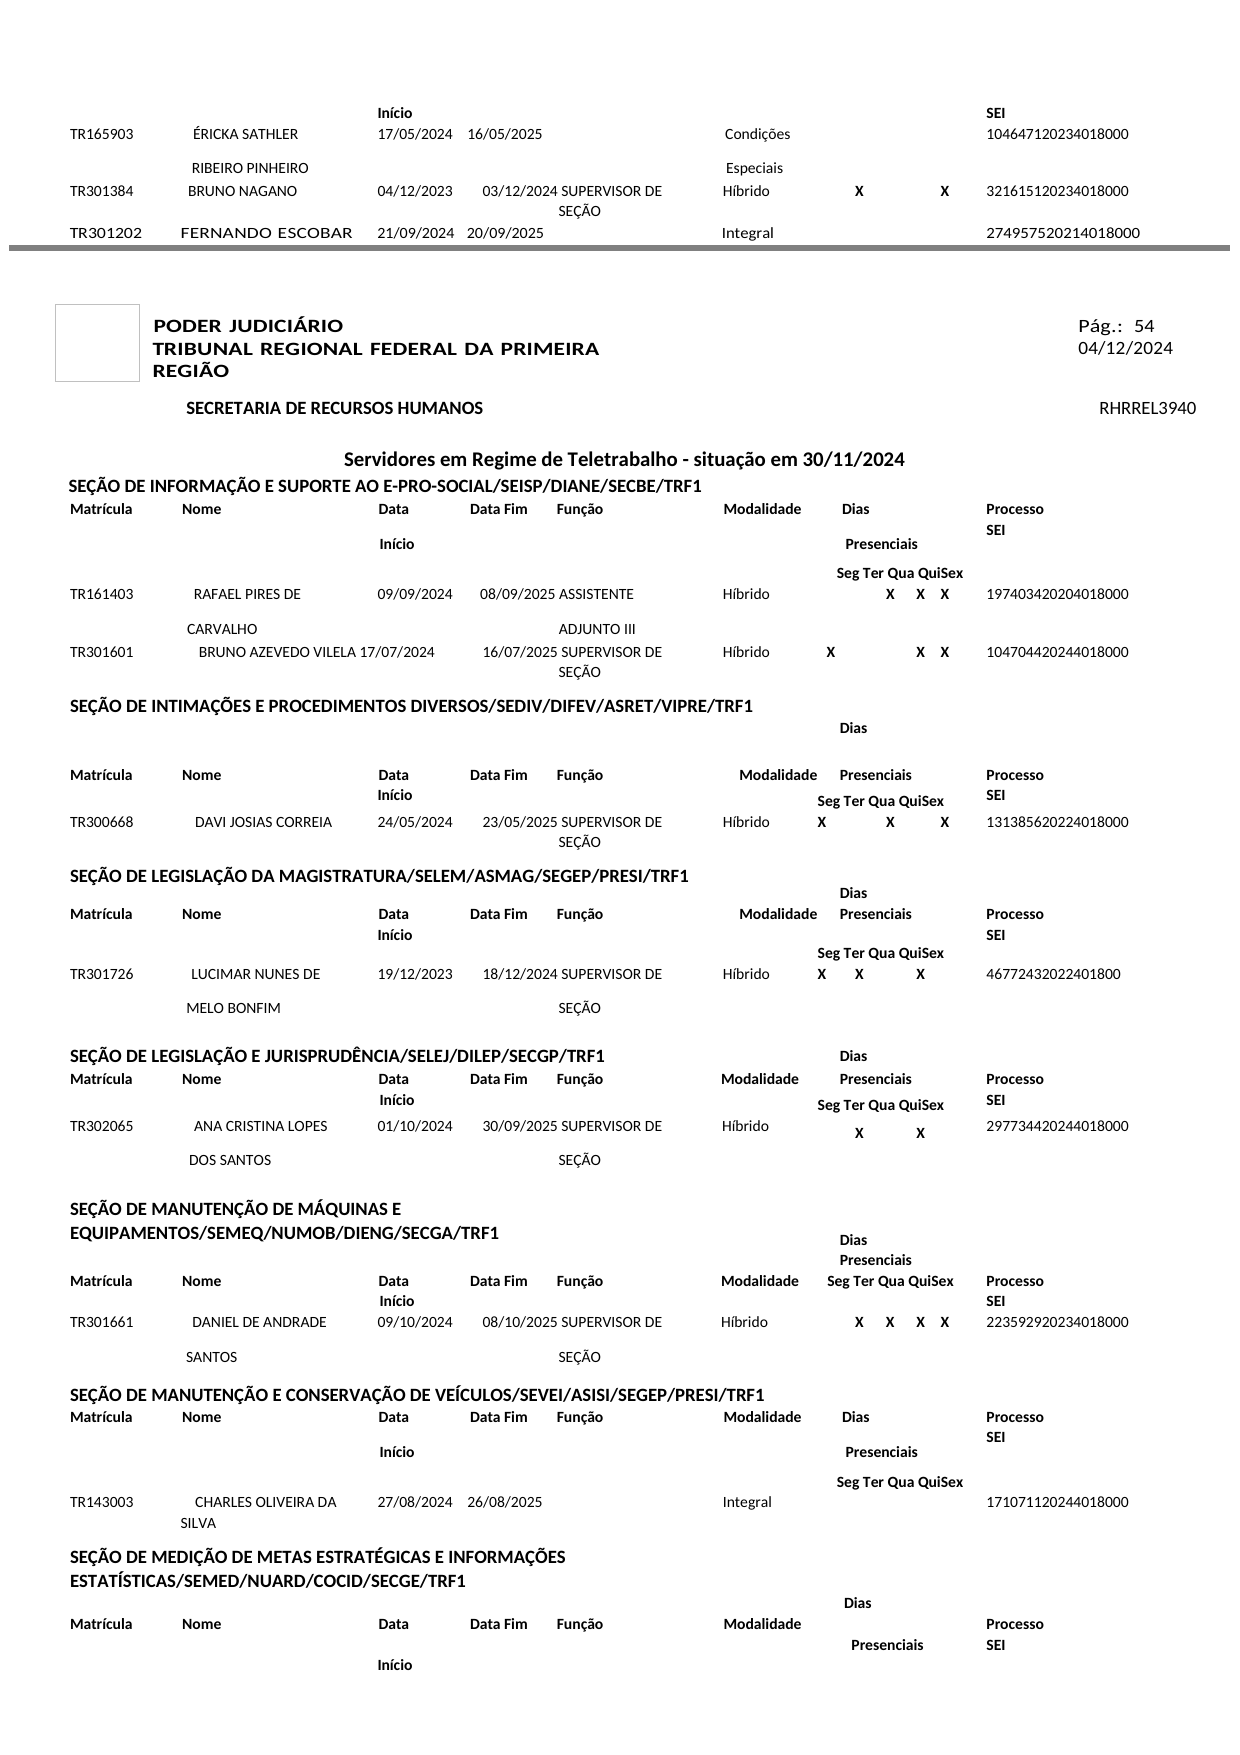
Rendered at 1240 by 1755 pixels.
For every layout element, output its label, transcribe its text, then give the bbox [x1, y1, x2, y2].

table_cell Processo SEI [986, 765, 1137, 812]
table_cell X X Dias Presenciais [818, 1116, 986, 1271]
text SECRETARIA DE RECURSOS HUMANOS RHRREL3940 [67, 392, 1198, 420]
table_cell Matrícula Nome Data Data Fim Função Início [70, 1069, 721, 1116]
table_cell Processo SEI [986, 1271, 1137, 1312]
table_cell TR301726 LUCIMAR NUNES DE 19/12/2023 18/12/2024 SUPERVISOR DE Híbrido MELO BONFIM SEÇÃO SEÇÃO DE LEGISLAÇÃO E JURISPRUDÊNCIA/SELEJ/DILEP/SECGP/TRF1 [70, 964, 817, 1069]
table_cell 46772432022401800 [986, 964, 1137, 1069]
table_cell 223592920234018000 [986, 1313, 1137, 1407]
table_header Matrícula Nome Data Data Fim Função Modalidade Dias Início Presenciais Seg Ter Qua QuiSex [70, 499, 986, 584]
table_cell SEI [985, 103, 1196, 124]
table_cell 171071120244018000 [986, 1493, 1137, 1614]
table_cell Híbrido X X X X [721, 1313, 986, 1369]
table_cell Híbrido [721, 1116, 817, 1271]
table_cell Início [70, 103, 985, 124]
table_cell Modalidade [721, 1069, 817, 1116]
table_cell Processo SEI [986, 1615, 1137, 1676]
table_cell 297734420244018000 [986, 1116, 1137, 1271]
table_cell Matrícula Nome Data Data Fim Função Início [70, 1271, 721, 1312]
table_cell TR165903 ÉRICKA SATHLER 17/05/2024 16/05/2025 Condições RIBEIRO PINHEIRO Especiais [70, 124, 985, 181]
table_cell Presenciais Seg Ter Qua QuiSex [818, 765, 986, 812]
table_cell Matrícula Nome Data Data Fim Função Modalidade Dias Início Presenciais Seg Ter Qua QuiSex [70, 1408, 986, 1493]
text SEÇÃO DE INFORMAÇÃO E SUPORTE AO E-PRO-SOCIAL/SEISP/DIANE/SECBE/TRF1 [68, 474, 1196, 497]
table_cell X X X Dias [818, 812, 986, 904]
table_cell TR301601 BRUNO AZEVEDO VILELA 17/07/2024 16/07/2025 SUPERVISOR DE Híbrido X X X SEÇÃO SEÇÃO DE INTIMAÇÕES E PROCEDIMENTOS DIVERSOS/SEDIV/DIFEV/ASRET/VIPRE/TRF1 [70, 642, 986, 719]
table_cell Processo SEI [986, 904, 1137, 964]
table_cell 321615120234018000 [985, 181, 1196, 222]
table_cell TR143003 CHARLES OLIVEIRA DA 27/08/2024 26/08/2025 Integral SILVA SEÇÃO DE MEDIÇÃO DE METAS ESTRATÉGICAS E INFORMAÇÕES ESTATÍSTICAS/SEMED/NUARD/COCID/SECGE/TRF1 Dias [70, 1493, 986, 1614]
table_cell TR300668 DAVI JOSIAS CORREIA 24/05/2024 23/05/2025 SUPERVISOR DE Híbrido SEÇÃO SEÇÃO DE LEGISLAÇÃO DA MAGISTRATURA/SELEM/ASMAG/SEGEP/PRESI/TRF1 [70, 812, 817, 904]
table_cell X X X Dias [818, 964, 986, 1069]
table_cell 131385620224018000 [986, 812, 1137, 904]
table_cell Matrícula Nome Data Data Fim Função Modalidade Início [70, 904, 817, 964]
table_header Processo SEI [986, 499, 1137, 584]
table_cell TR301384 BRUNO NAGANO 04/12/2023 03/12/2024 SUPERVISOR DE Híbrido X X SEÇÃO [70, 181, 985, 222]
table_cell SEÇÃO DE MANUTENÇÃO E CONSERVAÇÃO DE VEÍCULOS/SEVEI/ASISI/SEGEP/PRESI/TRF1 [70, 1370, 986, 1407]
table_cell Presenciais Seg Ter Qua QuiSex [818, 904, 986, 964]
table_cell [70, 719, 817, 765]
table_cell Processo SEI [986, 1069, 1137, 1116]
table_cell Matrícula Nome Data Data Fim Função Modalidade Início [70, 765, 817, 812]
table_cell 197403420204018000 [986, 585, 1137, 642]
table_cell 104647120234018000 [985, 124, 1196, 181]
table_cell Presenciais Seg Ter Qua QuiSex [818, 1069, 986, 1116]
table_cell Processo SEI [986, 1408, 1137, 1493]
table_cell TR301661 DANIEL DE ANDRADE 09/10/2024 08/10/2025 SUPERVISOR DE SANTOS SEÇÃO [70, 1313, 721, 1369]
text Servidores em Regime de Teletrabalho - situação em 30/11/2024 [75, 446, 1174, 471]
table_cell 104704420244018000 [986, 642, 1137, 765]
table_cell Matrícula Nome Data Data Fim Função Modalidade Presenciais Início [70, 1615, 986, 1676]
table_cell Modalidade Seg Ter Qua QuiSex [721, 1271, 986, 1312]
table_cell TR302065 ANA CRISTINA LOPES 01/10/2024 30/09/2025 SUPERVISOR DE DOS SANTOS SEÇÃO SEÇÃO DE MANUTENÇÃO DE MÁQUINAS E EQUIPAMENTOS/SEMEQ/NUMOB/DIENG/SECGA/TRF1 [70, 1116, 721, 1271]
table_cell Dias [818, 719, 986, 765]
table_cell TR161403 RAFAEL PIRES DE 09/09/2024 08/09/2025 ASSISTENTE Híbrido X X X CARVALHO ADJUNTO III [70, 585, 986, 642]
